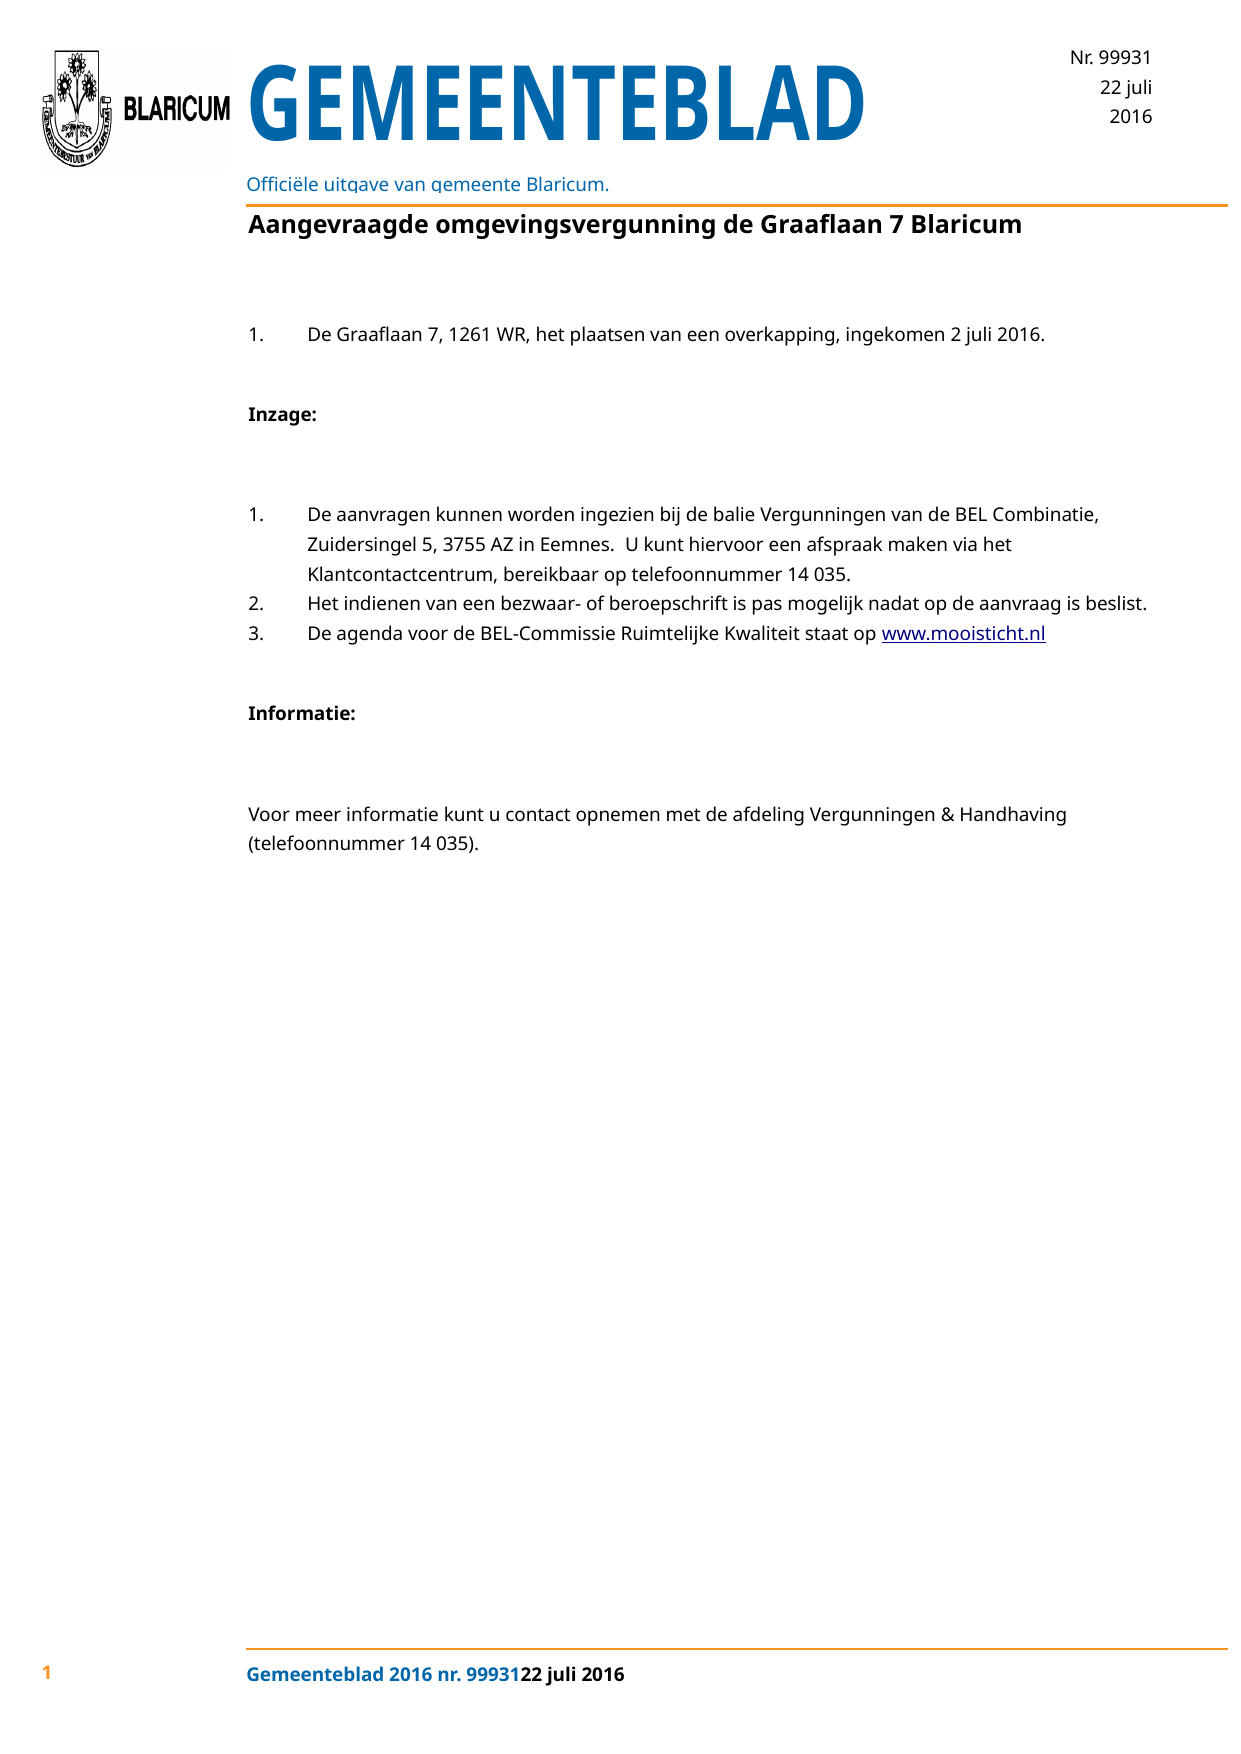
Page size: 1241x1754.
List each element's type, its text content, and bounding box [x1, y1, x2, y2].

text Inzage: [248, 401, 1152, 426]
list De Graaflaan 7, 1261 WR, het plaatsen van een overkapping, ingekomen 2 juli 2016. [248, 321, 1152, 346]
list De aanvragen kunnen worden ingezien bij de balie Vergunningen van de BEL Combinatie, Zuidersingel 5, 3755 AZ in Eemnes. U kunt hiervoor een afspraak maken via het Klantcontactcentrum, bereikbaar op telefoonnummer 14 035. [248, 502, 1152, 586]
picture [41, 47, 231, 172]
text Aangevraagde omgevingsvergunning de Graaflaan 7 Blaricum [248, 207, 1152, 241]
list De agenda voor de BEL-Commissie Ruimtelijke Kwaliteit staat op www.mooisticht.nl [248, 620, 1152, 646]
text Voor meer informatie kunt u contact opnemen met de afdeling Vergunningen & Handhaving (telefoonnummer 14 035). [248, 801, 1152, 856]
list Het indienen van een bezwaar- of beroepschrift is pas mogelijk nadat op de aanvraag is beslist. [248, 590, 1152, 616]
text Informatie: [248, 700, 1152, 726]
